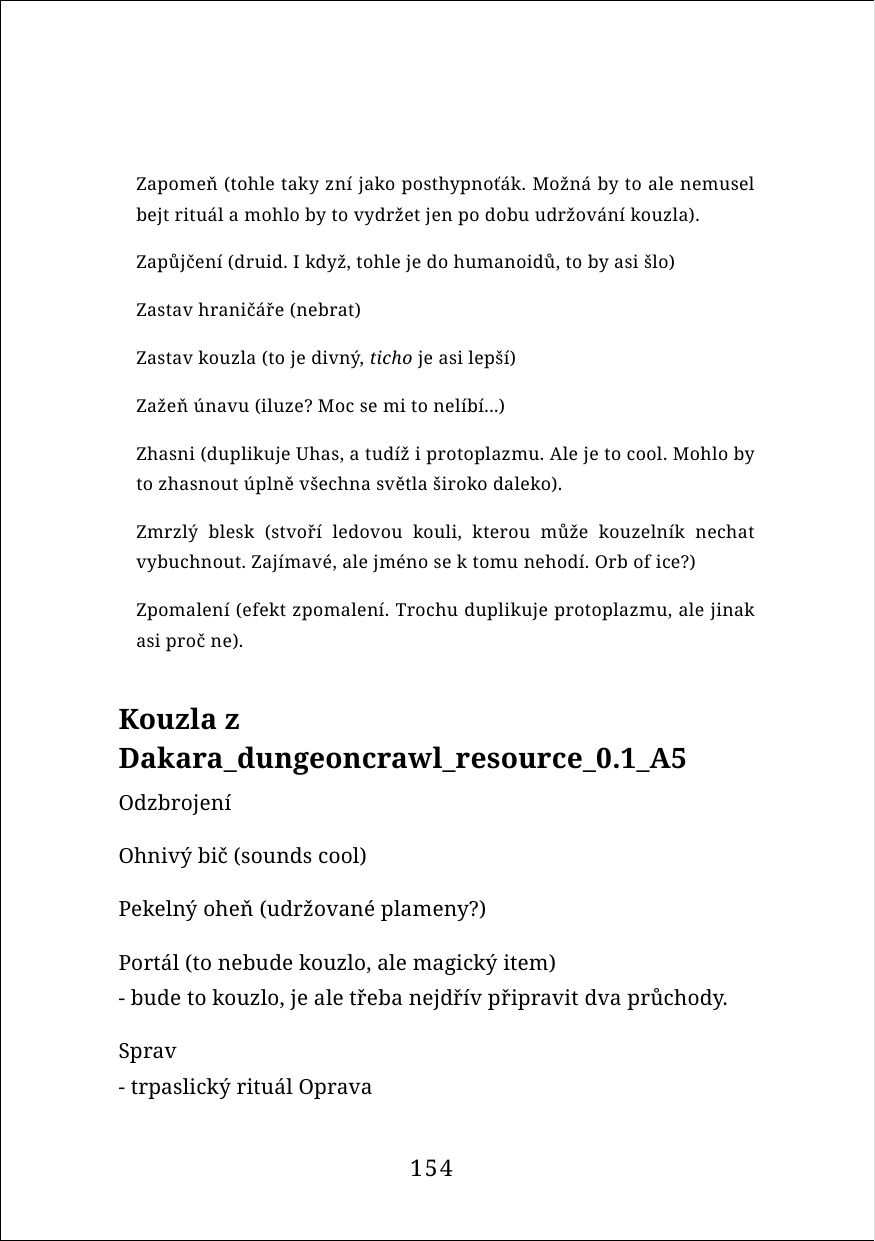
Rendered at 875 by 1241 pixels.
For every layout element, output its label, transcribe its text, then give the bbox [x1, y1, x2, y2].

subtitle Kouzla z Dakara_dungeoncrawl_resource_0.1_A5 [118, 699, 756, 776]
text Pekelný oheň (udržované plameny?) [118, 894, 756, 923]
text Zpomalení (efekt zpomalení. Trochu duplikuje protoplazmu, ale jinak asi proč ne). [136, 598, 756, 652]
text Sprav - trpaslický rituál Oprava [118, 1036, 756, 1100]
text Zapůjčení (druid. I když, tohle je do humanoidů, to by asi šlo) [136, 250, 756, 274]
text Zastav kouzla (to je divný, ticho je asi lepší) [136, 346, 756, 370]
text Zhasni (duplikuje Uhas, a tudíž i protoplazmu. Ale je to cool. Mohlo by to zhasnout úplně všechna světla široko daleko). [136, 442, 756, 496]
text Ohnivý bič (sounds cool) [118, 841, 756, 870]
text Zapomeň (tohle taky zní jako posthypnoťák. Možná by to ale nemusel bejt rituál a mohlo by to vydržet jen po dobu udržování kouzla). [136, 172, 756, 226]
text Zastav hraničáře (nebrat) [136, 298, 756, 322]
text Odzbrojení [118, 788, 756, 816]
text Zažeň únavu (iluze? Moc se mi to nelíbí...) [136, 394, 756, 418]
text Zmrzlý blesk (stvoří ledovou kouli, kterou může kouzelník nechat vybuchnout. Zajímavé, ale jméno se k tomu nehodí. Orb of ice?) [136, 520, 756, 574]
text Portál (to nebude kouzlo, ale magický item) - bude to kouzlo, je ale třeba nejdřív připravit dva průchody. [118, 948, 756, 1012]
